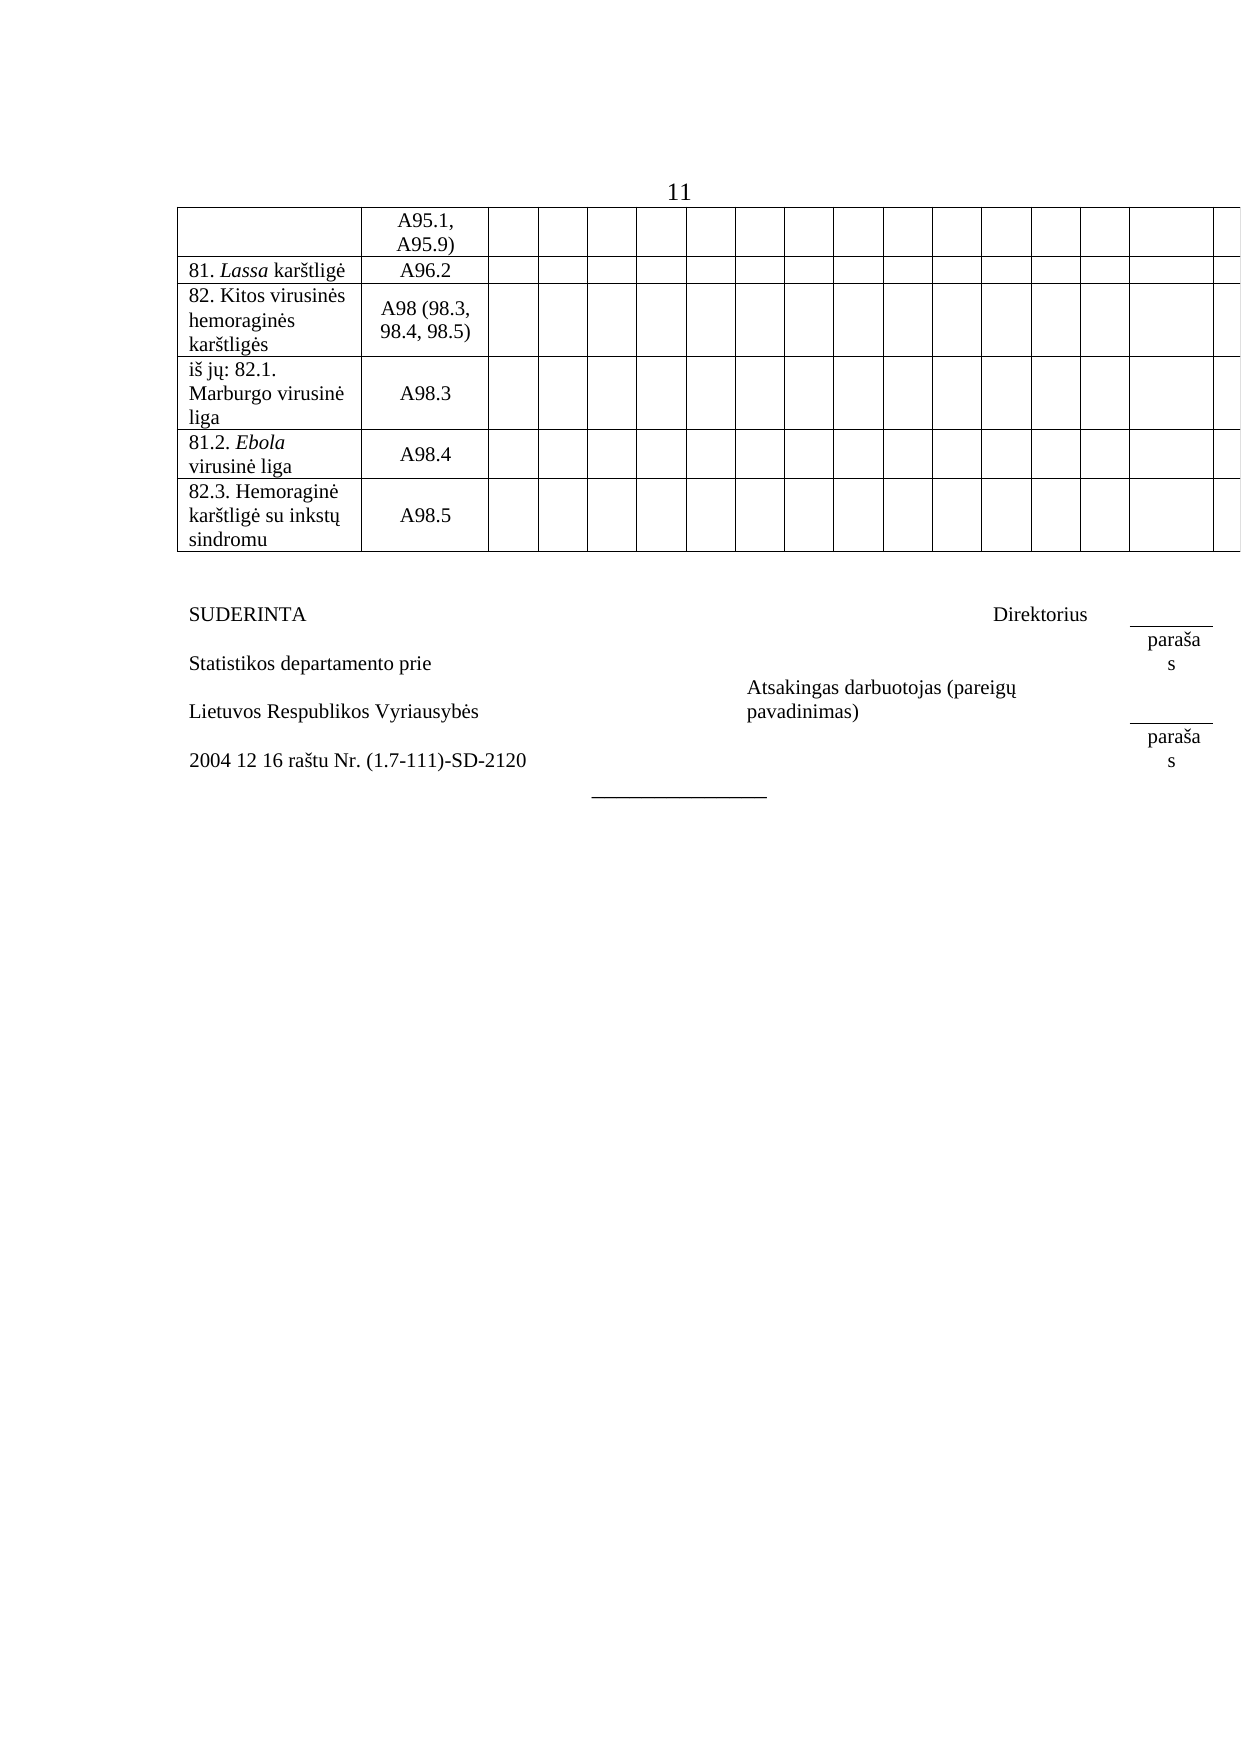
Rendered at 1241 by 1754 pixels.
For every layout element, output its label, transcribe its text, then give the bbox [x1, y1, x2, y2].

table_cell [1213, 552, 1240, 578]
table_cell [1081, 357, 1129, 429]
table_cell A96.2 [362, 257, 488, 282]
table_cell [736, 430, 784, 478]
table_cell [538, 578, 587, 626]
table_cell [933, 723, 982, 772]
table_cell [538, 626, 587, 675]
table_cell [834, 257, 883, 282]
table_cell [489, 578, 538, 626]
table_cell [637, 479, 686, 551]
table_cell [736, 479, 784, 551]
table_cell [884, 284, 932, 356]
table_cell [933, 208, 981, 256]
table_cell [1031, 626, 1080, 675]
table_cell parašas [1130, 724, 1213, 772]
table_cell [489, 208, 538, 256]
table_cell [539, 357, 587, 429]
table_cell [982, 430, 1031, 478]
table_cell [539, 430, 587, 478]
table_cell [686, 578, 735, 626]
table_cell [489, 626, 538, 675]
table_cell [982, 257, 1031, 282]
table_cell [884, 479, 932, 551]
table_cell [1214, 430, 1240, 478]
table_cell [539, 284, 587, 356]
table_cell parašas [1130, 627, 1213, 675]
table_cell [736, 257, 784, 282]
table_cell [178, 208, 361, 256]
table_cell [1213, 578, 1240, 626]
table_cell [637, 552, 686, 578]
table_cell [1032, 357, 1080, 429]
table_cell [1130, 284, 1213, 356]
table_cell Direktorius [982, 578, 1129, 626]
table_cell Atsakingas darbuotojas (pareigų pavadinimas) [735, 675, 1129, 723]
table_cell [588, 208, 636, 256]
table_cell 82.3. Hemoraginė karštligė su inkstų sindromu [178, 479, 361, 551]
table_cell [736, 284, 784, 356]
table_cell [687, 479, 735, 551]
table_cell [1080, 723, 1129, 772]
table_cell [538, 723, 587, 772]
text ______________ [177, 772, 1181, 801]
table_cell [362, 552, 489, 578]
table_cell [588, 675, 637, 723]
table_cell [933, 357, 981, 429]
table_cell [489, 552, 538, 578]
table_cell [637, 208, 686, 256]
table_cell [538, 675, 587, 723]
table_cell [785, 430, 833, 478]
table_cell [1130, 552, 1213, 578]
table_cell [1130, 357, 1213, 429]
table_cell [687, 257, 735, 282]
table_cell [1032, 430, 1080, 478]
table_cell [982, 284, 1031, 356]
table_cell A98.3 [362, 357, 488, 429]
table_cell [933, 578, 982, 626]
table_cell [982, 723, 1031, 772]
table_cell [1032, 284, 1080, 356]
table_cell [1031, 552, 1080, 578]
table_cell [637, 257, 686, 282]
table_cell [785, 357, 833, 429]
table_cell [1080, 552, 1129, 578]
table_cell SUDERINTA [177, 578, 362, 626]
table_cell [1213, 723, 1240, 772]
table_cell [834, 284, 883, 356]
table_cell [834, 578, 883, 626]
table_cell [884, 430, 932, 478]
table_cell [1080, 626, 1129, 675]
table_cell [834, 430, 883, 478]
table_cell [785, 284, 833, 356]
table_cell A98.5 [362, 479, 488, 551]
table_cell A95.1, A95.9) [362, 208, 488, 256]
table_cell [785, 479, 833, 551]
table_cell [588, 552, 637, 578]
table_cell [933, 552, 982, 578]
table_cell [1081, 257, 1129, 282]
table_cell [1081, 284, 1129, 356]
table_cell [884, 357, 932, 429]
table_cell [1214, 208, 1240, 256]
table_cell [588, 257, 636, 282]
table_cell [735, 552, 784, 578]
table_cell [687, 430, 735, 478]
table_cell [736, 357, 784, 429]
table_cell [883, 552, 932, 578]
table_cell A98 (98.3, 98.4, 98.5) [362, 284, 488, 356]
table_cell [785, 257, 833, 282]
table_cell [362, 578, 489, 626]
table_cell [687, 284, 735, 356]
table_cell [686, 723, 735, 772]
table_cell [538, 552, 587, 578]
table_cell [785, 552, 834, 578]
table_cell Statistikos departamento prie [177, 626, 489, 675]
table_cell [1214, 357, 1240, 429]
table_cell [588, 723, 637, 772]
table_cell [785, 626, 834, 675]
table_cell [933, 257, 981, 282]
table_cell [883, 723, 932, 772]
table_cell [735, 578, 784, 626]
table_cell [637, 430, 686, 478]
table_cell [1130, 208, 1213, 256]
table_cell [933, 284, 981, 356]
table_cell [1032, 208, 1080, 256]
table_cell 2004 12 16 raštu Nr. (1.7-111)-SD-2120 [177, 723, 538, 772]
table_cell [834, 552, 883, 578]
table_cell [637, 578, 686, 626]
table_cell [1032, 257, 1080, 282]
table_cell Lietuvos Respublikos Vyriausybės [177, 675, 538, 723]
table_cell [686, 675, 735, 723]
table_cell [1032, 479, 1080, 551]
table_cell [982, 626, 1031, 675]
table_cell [982, 552, 1031, 578]
table_cell [686, 552, 735, 578]
table_cell [1081, 430, 1129, 478]
table_cell [1031, 723, 1080, 772]
table_cell [1213, 626, 1240, 675]
table_cell iš jų: 82.1. Marburgo virusinė liga [178, 357, 361, 429]
table_cell [687, 357, 735, 429]
table_cell [588, 284, 636, 356]
table_cell [884, 257, 932, 282]
table_cell 81.2. Ebola virusinė liga [178, 430, 361, 478]
table_cell [687, 208, 735, 256]
table_cell [637, 357, 686, 429]
table_cell [588, 626, 637, 675]
table_cell [637, 675, 686, 723]
table_cell [539, 208, 587, 256]
table_cell [588, 479, 636, 551]
table_cell [834, 357, 883, 429]
table_cell [785, 208, 833, 256]
table_cell [834, 723, 883, 772]
table_cell [637, 723, 686, 772]
table_cell [1081, 479, 1129, 551]
table_cell [539, 257, 587, 282]
table_cell [933, 430, 981, 478]
table_cell [1214, 479, 1240, 551]
table_cell [834, 479, 883, 551]
table_cell [736, 208, 784, 256]
table_cell [1130, 675, 1213, 723]
table_cell A98.4 [362, 430, 488, 478]
table_cell [1213, 675, 1240, 723]
table_cell [489, 357, 538, 429]
table_cell [489, 284, 538, 356]
table_cell [933, 479, 981, 551]
table_cell 81. Lassa karštligė [178, 257, 361, 282]
table_cell [1214, 284, 1240, 356]
table_cell [834, 208, 883, 256]
table_cell [1130, 479, 1213, 551]
table_cell [1081, 208, 1129, 256]
table_cell [1130, 430, 1213, 478]
table_cell [489, 479, 538, 551]
table_cell [588, 430, 636, 478]
table_cell [539, 479, 587, 551]
table_cell [1130, 257, 1213, 282]
table_cell [982, 357, 1031, 429]
table_cell [588, 578, 637, 626]
table_cell [785, 723, 834, 772]
table_cell [982, 479, 1031, 551]
table_cell [588, 357, 636, 429]
table_cell [884, 208, 932, 256]
table_cell [489, 430, 538, 478]
table_cell 82. Kitos virusinės hemoraginės karštligės [178, 284, 361, 356]
table_cell [637, 284, 686, 356]
table_cell [686, 626, 735, 675]
table_cell [982, 208, 1031, 256]
table_cell [1214, 257, 1240, 282]
table_cell [637, 626, 686, 675]
table_cell [489, 257, 538, 282]
table_cell [735, 723, 784, 772]
table_cell [834, 626, 883, 675]
table_cell [785, 578, 834, 626]
table_cell [883, 578, 932, 626]
table_cell [1130, 578, 1213, 626]
table_cell [177, 552, 362, 578]
table_cell [933, 626, 982, 675]
table_cell [735, 626, 784, 675]
table_cell [883, 626, 932, 675]
